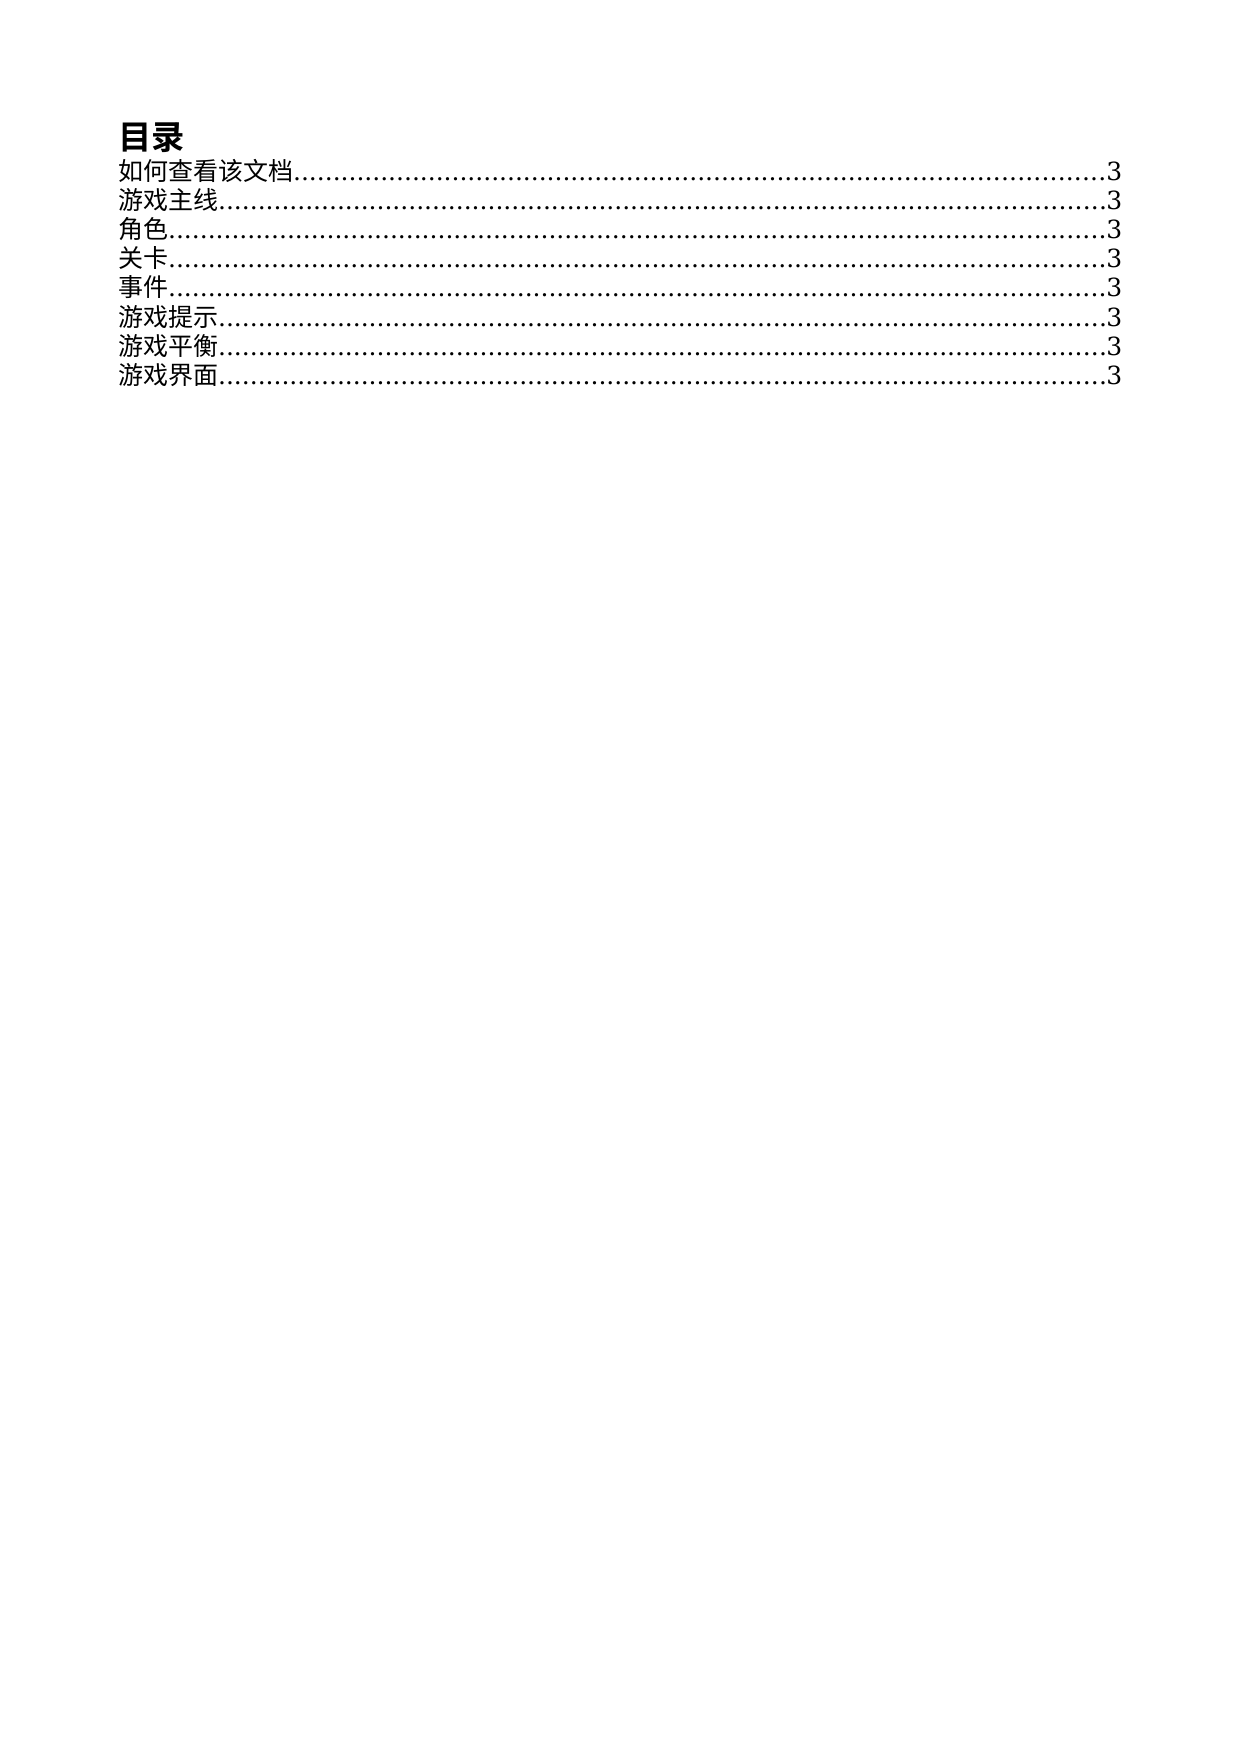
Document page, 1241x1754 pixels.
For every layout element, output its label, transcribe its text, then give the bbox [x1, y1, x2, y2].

text 游戏平衡 3 [118, 332, 1122, 361]
text 关卡 3 [118, 244, 1122, 274]
text 角色 3 [118, 215, 1122, 244]
text 游戏提示 3 [118, 303, 1122, 332]
text 游戏界面 3 [118, 361, 1122, 390]
text 游戏主线 3 [118, 186, 1122, 215]
subtitle 目录 [118, 118, 1122, 157]
text 事件 3 [118, 274, 1122, 303]
text 如何查看该文档 3 [118, 157, 1122, 186]
